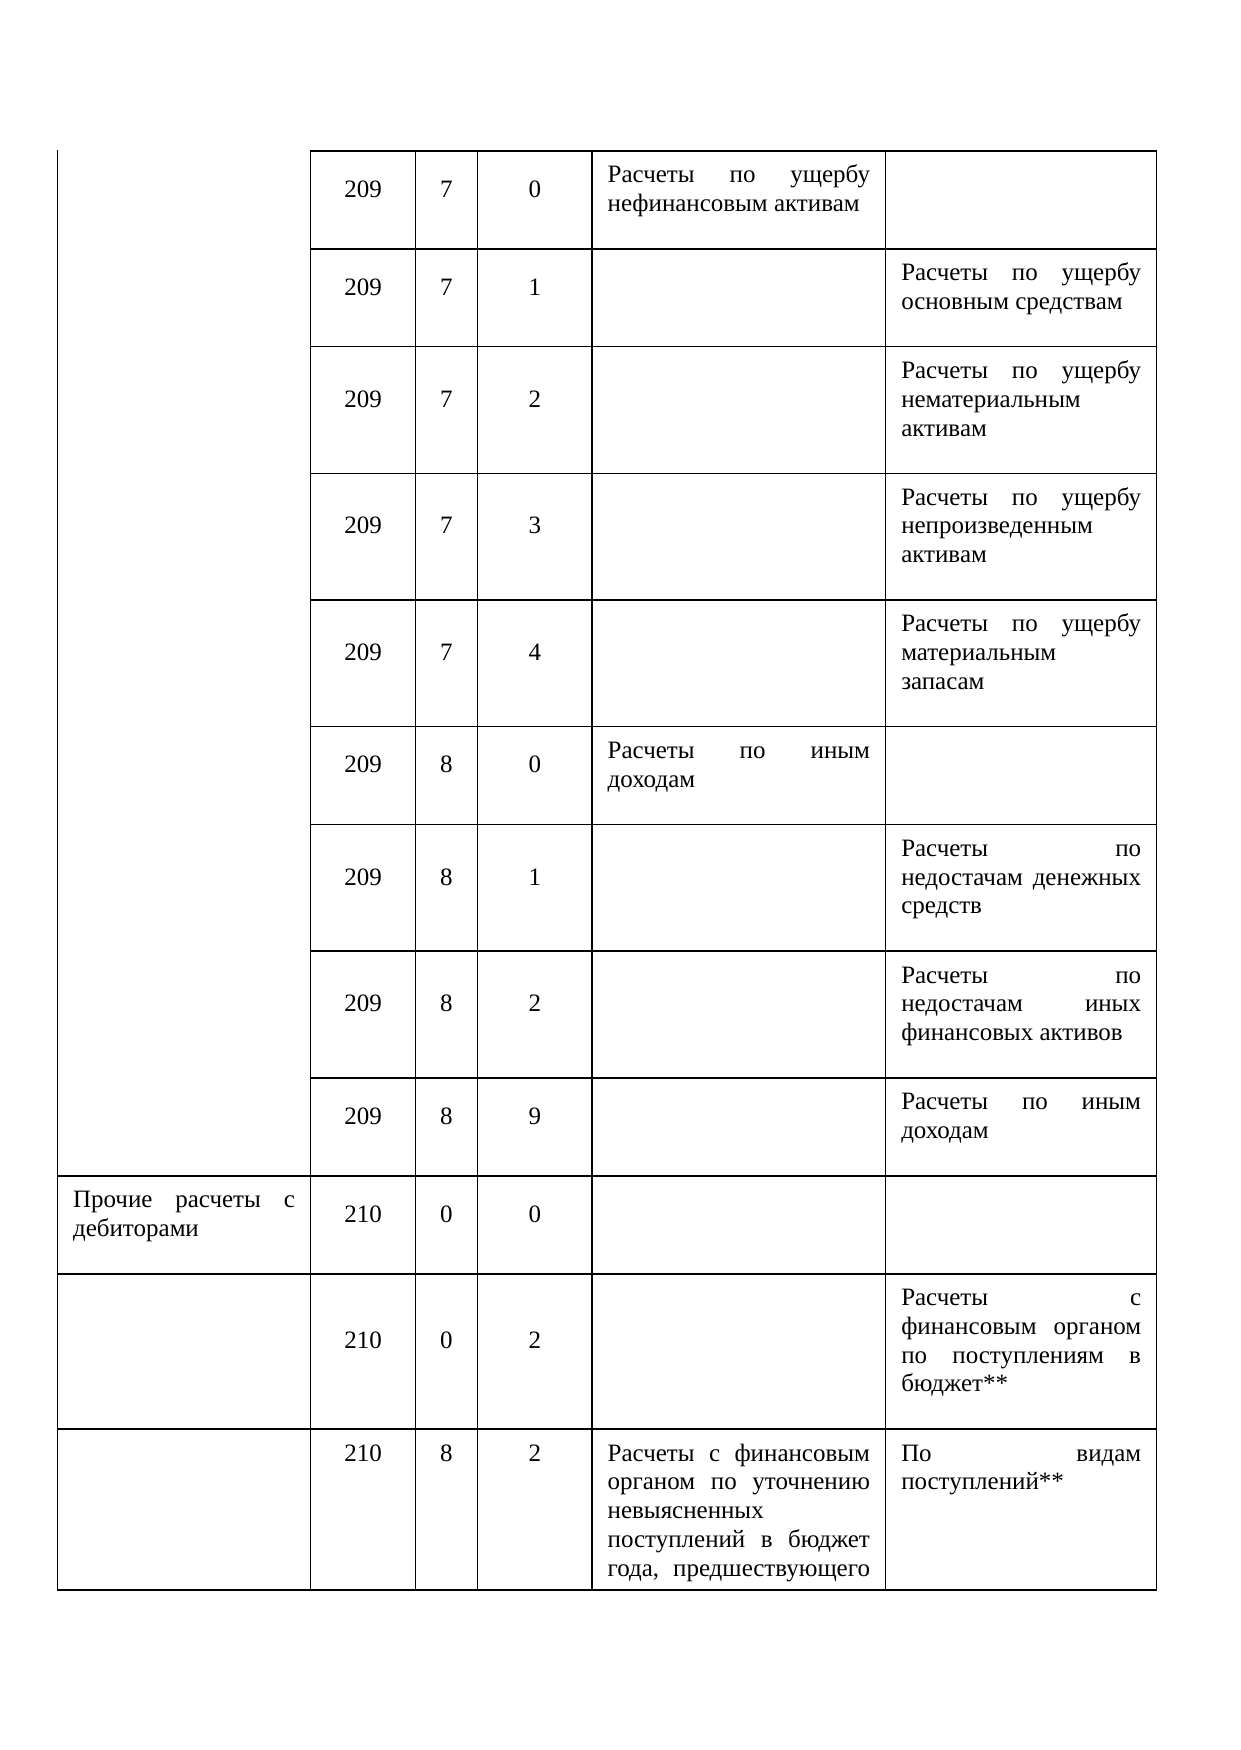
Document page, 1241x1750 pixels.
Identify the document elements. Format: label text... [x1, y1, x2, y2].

table_cell 8 [416, 825, 477, 950]
table_cell [593, 1177, 885, 1273]
table_cell Расчеты по ущербу основным средствам [886, 250, 1156, 346]
table_cell [58, 150, 310, 248]
table_cell [593, 1275, 885, 1428]
table_cell 209 [311, 250, 415, 346]
table_cell [58, 1430, 310, 1589]
table_cell 210 [311, 1430, 415, 1589]
table_cell 209 [311, 601, 415, 726]
table_cell [58, 599, 310, 726]
table_cell Расчеты по ущербу непроизведенным активам [886, 474, 1156, 599]
table_cell 0 [416, 1275, 477, 1428]
table_cell 1 [478, 825, 591, 950]
table_cell 9 [478, 1079, 591, 1175]
table_cell Расчеты по ущербу материальным запасам [886, 601, 1156, 726]
table_cell 8 [416, 952, 477, 1077]
table_cell Расчеты по иным доходам [593, 727, 885, 824]
table_cell Расчеты с финансовым органом по поступлениям в бюджет** [886, 1275, 1156, 1428]
table_cell [58, 473, 310, 599]
table_cell Расчеты по недостачам иных финансовых активов [886, 952, 1156, 1077]
table_cell 209 [311, 825, 415, 950]
table_cell 7 [416, 152, 477, 248]
table_cell 0 [416, 1177, 477, 1273]
table_cell 2 [478, 347, 591, 472]
table_cell Прочие расчеты с дебиторами [58, 1177, 310, 1273]
table_cell [593, 1079, 885, 1175]
table_cell 1 [478, 250, 591, 346]
table_cell [58, 824, 310, 950]
table_cell 8 [416, 1079, 477, 1175]
table_cell [886, 152, 1156, 248]
table_cell 0 [478, 1177, 591, 1273]
table_cell 209 [311, 474, 415, 599]
table_cell [593, 474, 885, 599]
table_cell 7 [416, 474, 477, 599]
table_cell [593, 347, 885, 472]
table_cell 209 [311, 152, 415, 248]
table_cell 0 [478, 152, 591, 248]
table_cell [58, 1077, 310, 1175]
table_cell [593, 250, 885, 346]
table_cell Расчеты с финансовым органом по уточнению невыясненных поступлений в бюджет года, предшествующего [593, 1430, 885, 1589]
table_cell 7 [416, 250, 477, 346]
table_cell Расчеты по ущербу нематериальным активам [886, 347, 1156, 472]
table_cell Расчеты по ущербу нефинансовым активам [593, 152, 885, 248]
table_cell По видам поступлений** [886, 1430, 1156, 1589]
table_cell 7 [416, 347, 477, 472]
table_cell [593, 601, 885, 726]
table_cell 209 [311, 1079, 415, 1175]
table_cell [58, 248, 310, 346]
table_cell 7 [416, 601, 477, 726]
table_cell 209 [311, 727, 415, 824]
table_cell 210 [311, 1177, 415, 1273]
table_cell [886, 727, 1156, 824]
table_cell [886, 1177, 1156, 1273]
table_cell [58, 950, 310, 1077]
table_cell 210 [311, 1275, 415, 1428]
table_cell [593, 952, 885, 1077]
table_cell 8 [416, 1430, 477, 1589]
table_cell 3 [478, 474, 591, 599]
table_cell [58, 346, 310, 472]
table_cell 209 [311, 347, 415, 472]
table_cell 209 [311, 952, 415, 1077]
table_cell 2 [478, 1430, 591, 1589]
table_cell 2 [478, 1275, 591, 1428]
table_cell Расчеты по недостачам денежных средств [886, 825, 1156, 950]
table_cell 2 [478, 952, 591, 1077]
table_cell 0 [478, 727, 591, 824]
table_cell Расчеты по иным доходам [886, 1079, 1156, 1175]
table_cell 8 [416, 727, 477, 824]
table_cell 4 [478, 601, 591, 726]
table_cell [58, 726, 310, 824]
table_cell [58, 1275, 310, 1428]
table_cell [593, 825, 885, 950]
